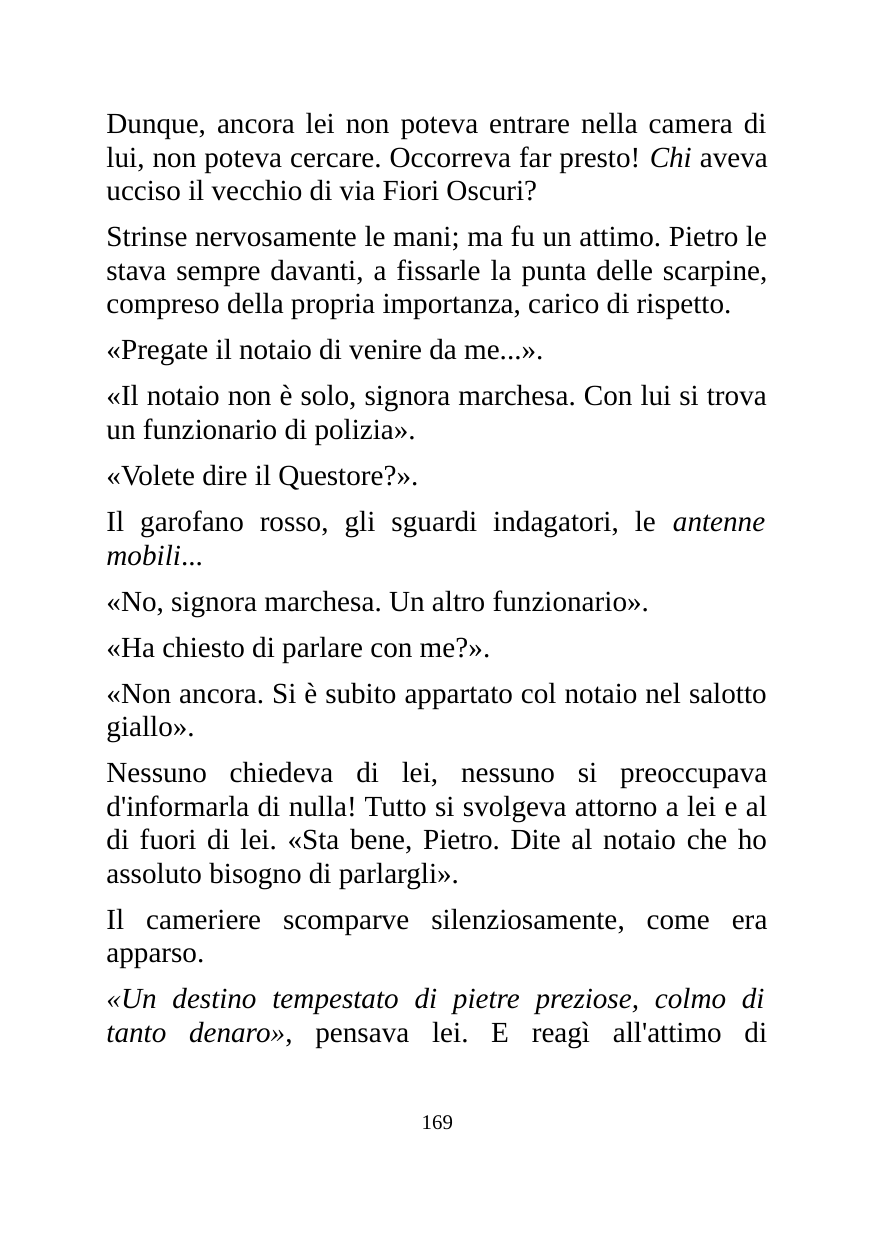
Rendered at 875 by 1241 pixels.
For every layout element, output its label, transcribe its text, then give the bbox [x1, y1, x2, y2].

text «Un destino tempestato di pietre preziose, colmo di tanto denaro», pensava lei. E reagì all'attimo di [106, 982, 768, 1049]
text Nessuno chiedeva di lei, nessuno si preoccupava d'informarla di nulla! Tutto si svolgeva attorno a lei e al di fuori di lei. «Sta bene, Pietro. Dite al notaio che ho assoluto bisogno di parlargli». [106, 755, 768, 889]
text «Non ancora. Si è subito appartato col notaio nel salotto giallo». [106, 676, 768, 743]
text «Ha chiesto di parlare con me?». [106, 630, 768, 663]
text «Il notaio non è solo, signora marchesa. Con lui si trova un funzionario di polizia». [106, 378, 768, 446]
text Strinse nervosamente le mani; ma fu un attimo. Pietro le stava sempre davanti, a fissarle la punta delle scarpine, compreso della propria importanza, carico di rispetto. [106, 219, 768, 320]
text Il cameriere scomparve silenziosamente, come era apparso. [106, 902, 768, 969]
text Dunque, ancora lei non poteva entrare nella camera di lui, non poteva cercare. Occorreva far presto! Chi aveva ucciso il vecchio di via Fiori Oscuri? [106, 106, 768, 207]
text «Pregate il notaio di venire da me...». [106, 332, 768, 366]
text «No, signora marchesa. Un altro funzionario». [106, 584, 768, 617]
text «Volete dire il Questore?». [106, 458, 768, 492]
text Il garofano rosso, gli sguardi indagatori, le antenne mobili... [106, 504, 768, 571]
